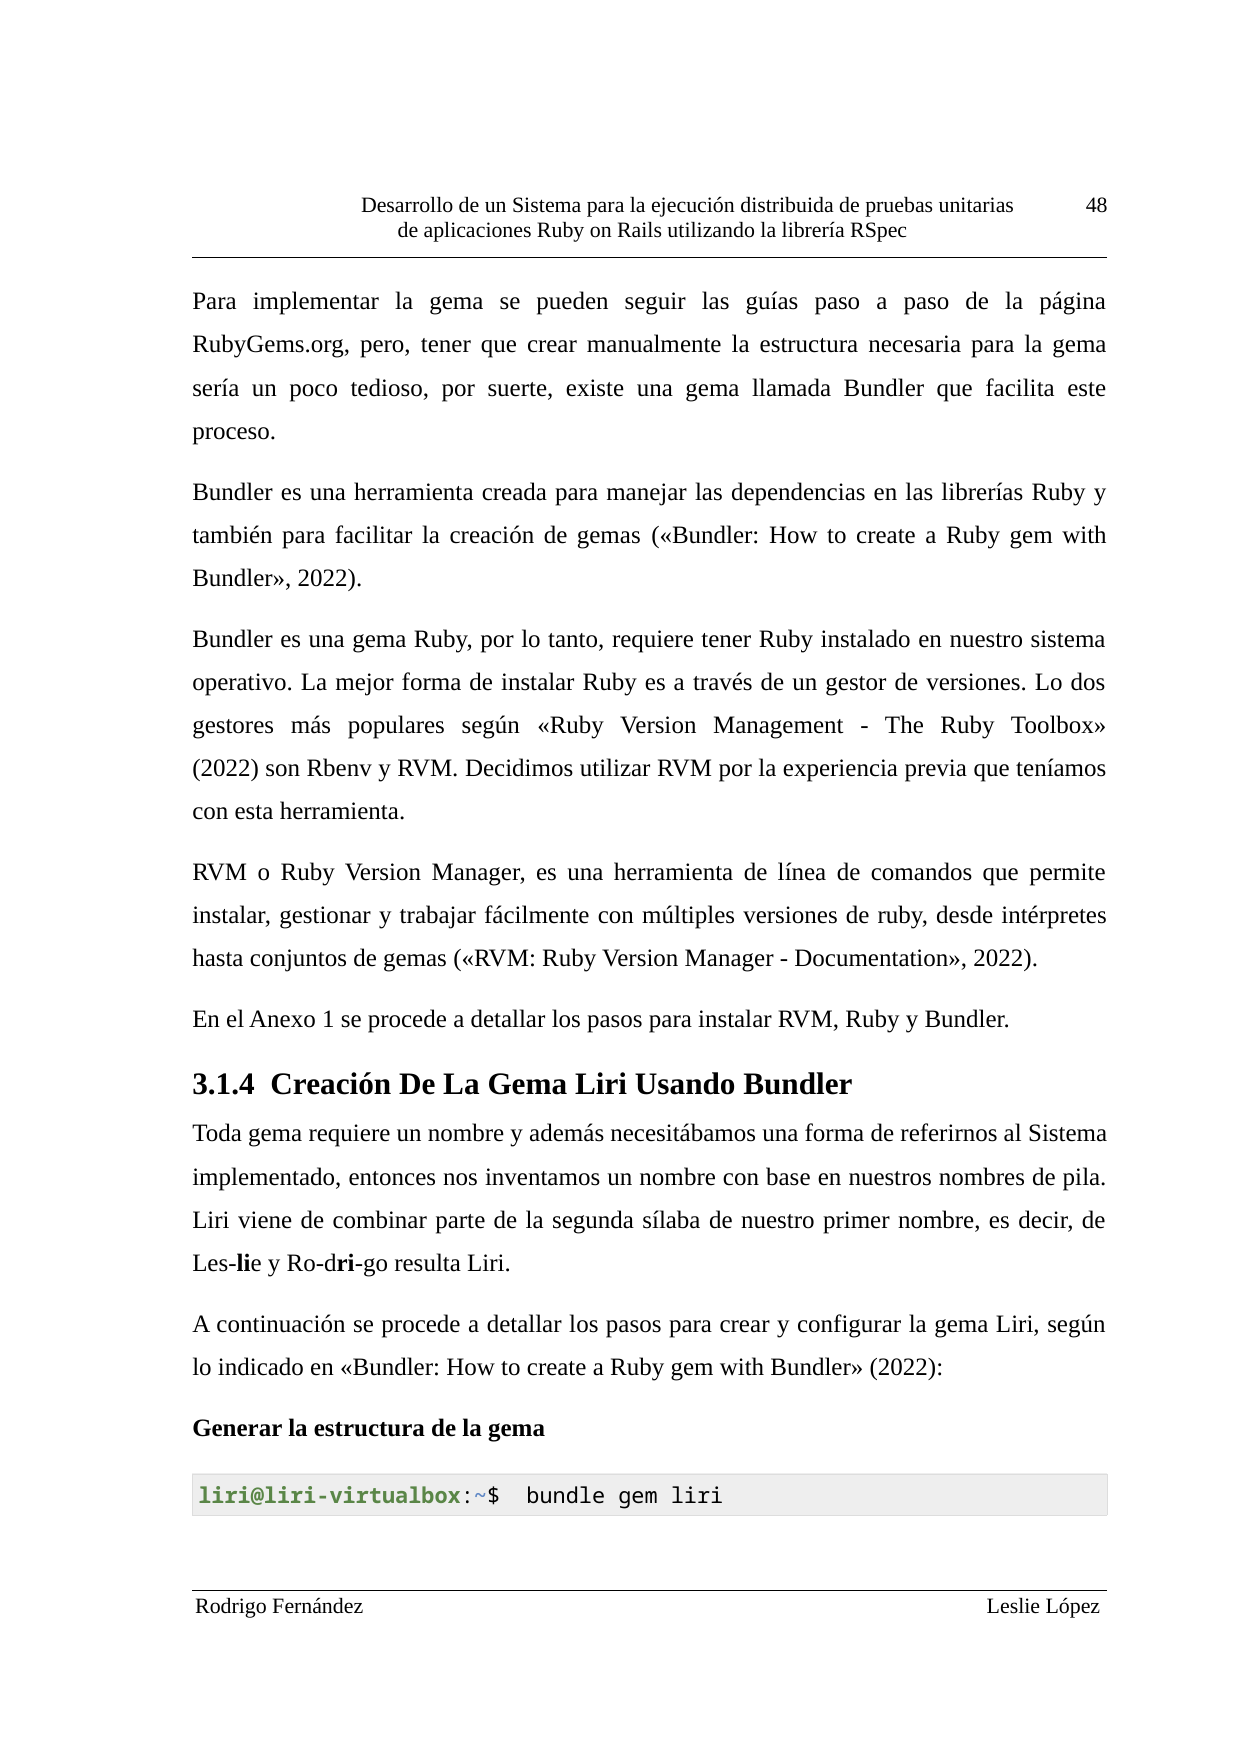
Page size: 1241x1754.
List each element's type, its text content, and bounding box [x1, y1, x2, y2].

text Generar la estructura de la gema [192, 1413, 1107, 1441]
text RVM o Ruby Version Manager, es una herramienta de línea de comandos que permite instalar, gestionar y trabajar fácilmente con múltiples versiones de ruby, desde intérpretes hasta conjuntos de gemas («RVM: Ruby Version Manager - Documentation», 2022)⁠. [192, 857, 1107, 972]
text Bundler es una herramienta creada para manejar las dependencias en las librerías Ruby y también para facilitar la creación de gemas («Bundler: How to create a Ruby gem with Bundler», 2022)⁠. [192, 477, 1107, 592]
text Bundler es una gema Ruby, por lo tanto, requiere tener Ruby instalado en nuestro sistema operativo. La mejor forma de instalar Ruby es a través de un gestor de versiones. Lo dos gestores más populares según «Ruby Version Management - The Ruby Toolbox» (2022)⁠ son Rbenv y RVM. Decidimos utilizar RVM por la experiencia previa que teníamos con esta herramienta. [192, 624, 1107, 825]
text En el Anexo 1 se procede a detallar los pasos para instalar RVM, Ruby y Bundler. [192, 1004, 1107, 1033]
text Toda gema requiere un nombre y además necesitábamos una forma de referirnos al Sistema implementado, entonces nos inventamos un nombre con base en nuestros nombres de pila. Liri viene de combinar parte de la segunda sílaba de nuestro primer nombre, es decir, de Les-lie y Ro-dri-go resulta Liri. [192, 1118, 1107, 1277]
subtitle Creación de la Gema Liri usando Bundler [192, 1065, 1107, 1101]
text liri@liri-virtualbox:~$ bundle gem liri [193, 1475, 1107, 1515]
text A continuación se procede a detallar los pasos para crear y configurar la gema Liri, según lo indicado en «Bundler: How to create a Ruby gem with Bundler» (2022): [192, 1309, 1107, 1381]
text Para implementar la gema se pueden seguir las guías paso a paso de la página RubyGems.org, pero, tener que crear manualmente la estructura necesaria para la gema sería un poco tedioso, por suerte, existe una gema llamada Bundler que facilita este proceso. [192, 286, 1107, 444]
